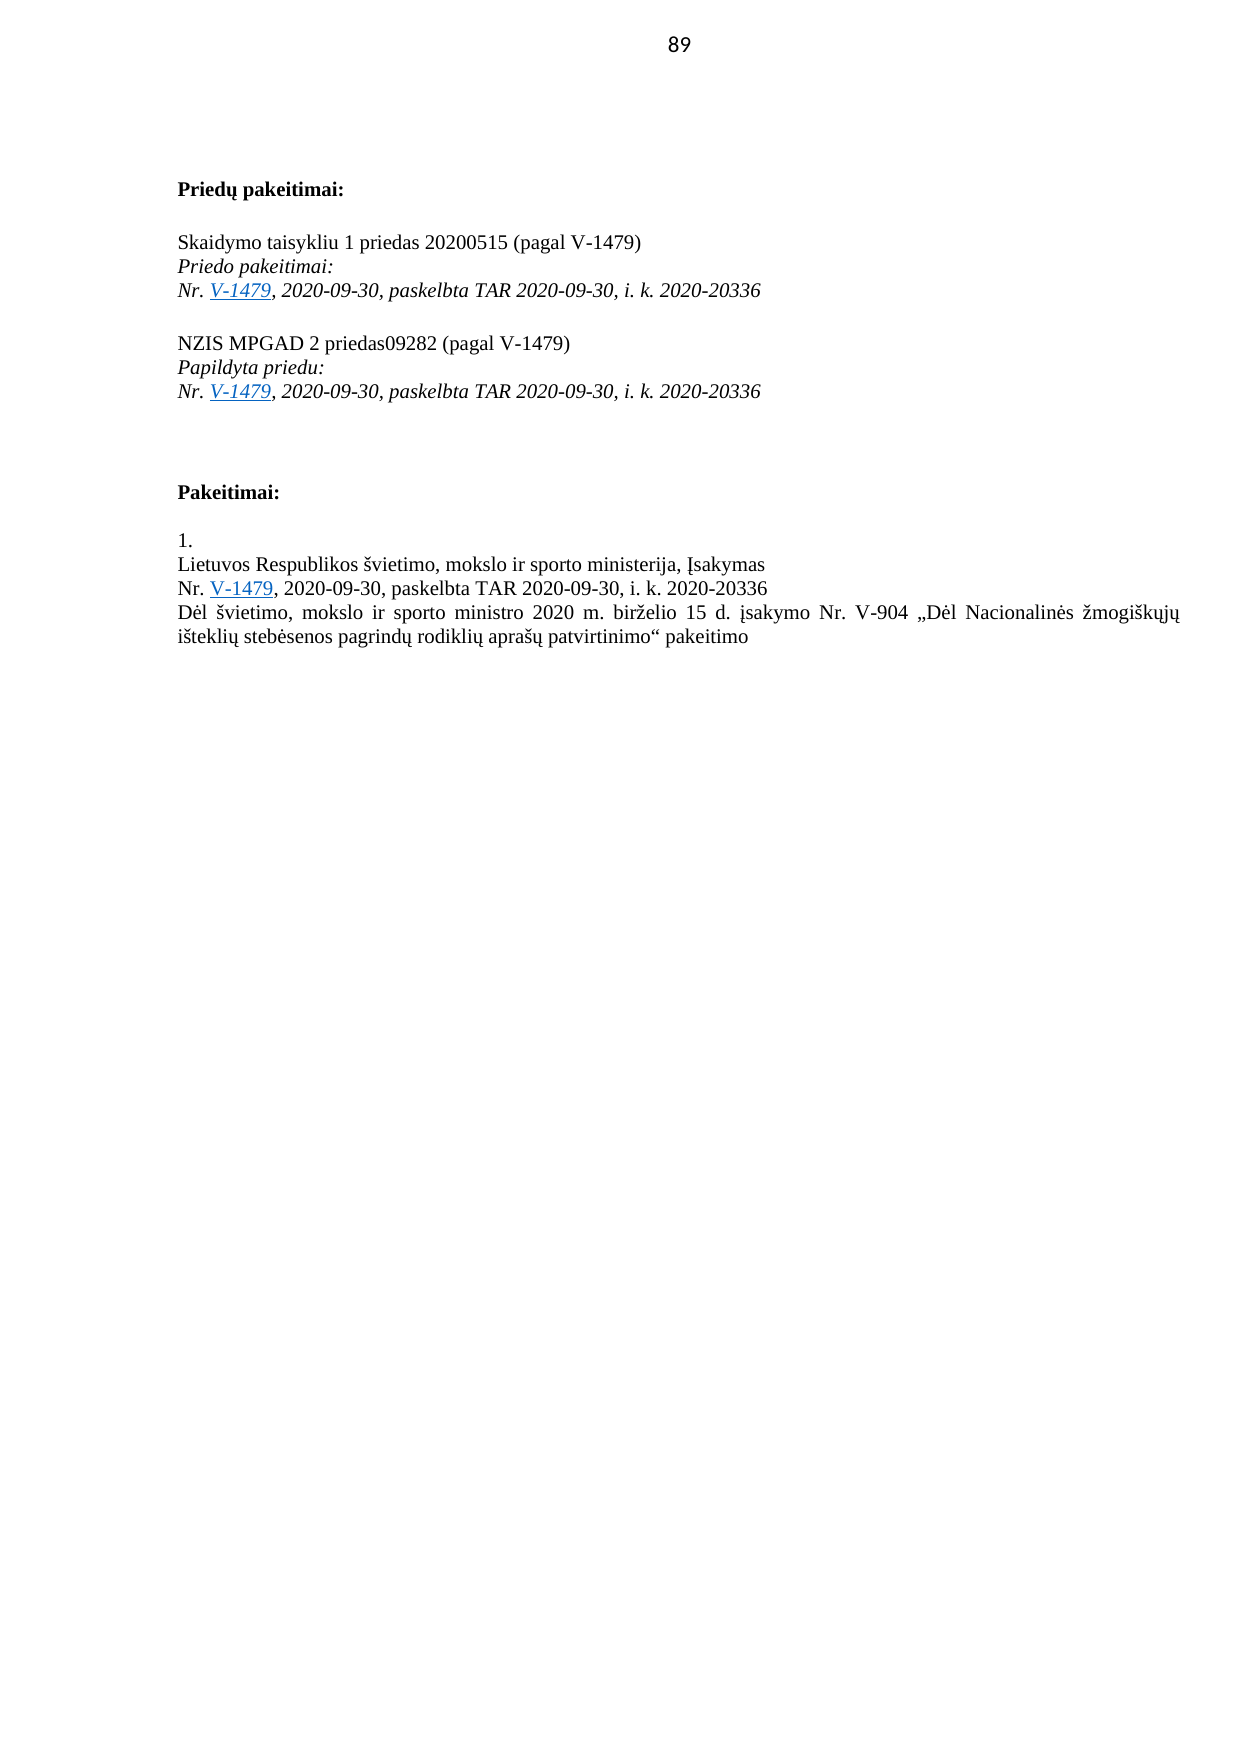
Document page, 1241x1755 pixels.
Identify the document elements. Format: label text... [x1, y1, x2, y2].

text Nr. V-1479, 2020-09-30, paskelbta TAR 2020-09-30, i. k. 2020-20336 [177, 379, 1181, 403]
text Nr. V-1479, 2020-09-30, paskelbta TAR 2020-09-30, i. k. 2020-20336 [177, 576, 1181, 600]
text NZIS MPGAD 2 priedas09282 (pagal V-1479) [177, 331, 1181, 355]
text Priedų pakeitimai: [177, 177, 1181, 201]
text Nr. V-1479, 2020-09-30, paskelbta TAR 2020-09-30, i. k. 2020-20336 [177, 278, 1181, 302]
text Dėl švietimo, mokslo ir sporto ministro 2020 m. birželio 15 d. įsakymo Nr. V-904 „Dėl Nacionalinės žmogiškųjų išteklių stebėsenos pagrindų rodiklių aprašų patvirtinimo“ pakeitimo [177, 600, 1181, 648]
text Papildyta priedu: [177, 355, 1181, 379]
text Priedo pakeitimai: [177, 254, 1181, 278]
text Lietuvos Respublikos švietimo, mokslo ir sporto ministerija, Įsakymas [177, 552, 1181, 576]
text Skaidymo taisykliu 1 priedas 20200515 (pagal V-1479) [177, 230, 1181, 254]
text 1. [177, 528, 1181, 552]
text Pakeitimai: [177, 480, 1181, 504]
